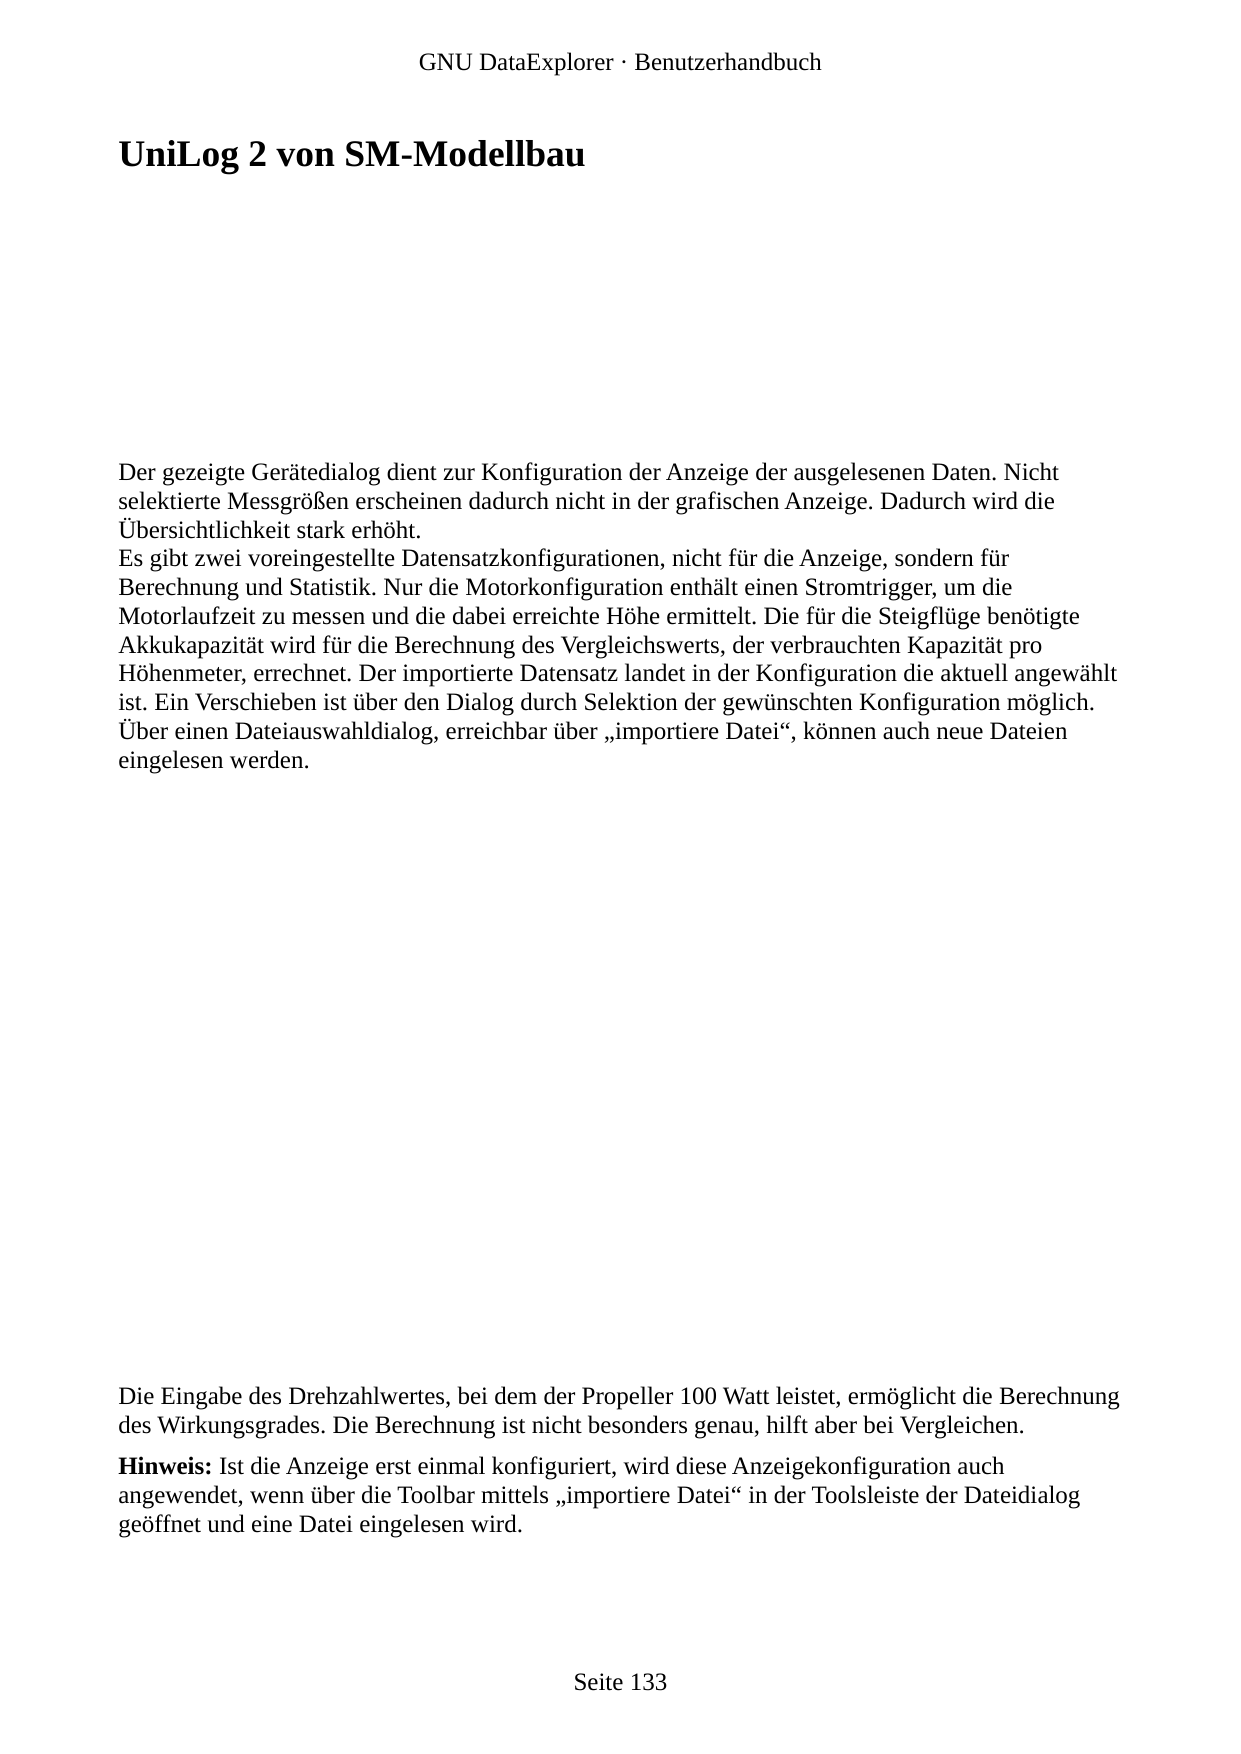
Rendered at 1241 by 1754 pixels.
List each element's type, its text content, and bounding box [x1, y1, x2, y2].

text Der gezeigte Gerätedialog dient zur Konfiguration der Anzeige der ausgelesenen Daten. Nicht selektierte Messgrößen erscheinen dadurch nicht in der grafischen Anzeige. Dadurch wird die Übersichtlichkeit stark erhöht. Es gibt zwei voreingestellte Datensatzkonfigurationen, nicht für die Anzeige, sondern für Berechnung und Statistik. Nur die Motorkonfiguration enthält einen Stromtrigger, um die Motorlaufzeit zu messen und die dabei erreichte Höhe ermittelt. Die für die Steigflüge benötigte Akkukapazität wird für die Berechnung des Vergleichswerts, der verbrauchten Kapazität pro Höhenmeter, errechnet. Der importierte Datensatz landet in der Konfiguration die aktuell angewählt ist. Ein Verschieben ist über den Dialog durch Selektion der gewünschten Konfiguration möglich. Über einen Dateiauswahldialog, erreichbar über „importiere Datei“, können auch neue Dateien eingelesen werden. [118, 457, 1122, 773]
subtitle UniLog 2 von SM-Modellbau [118, 131, 1122, 174]
text Die Eingabe des Drehzahlwertes, bei dem der Propeller 100 Watt leistet, ermöglicht die Berechnung des Wirkungsgrades. Die Berechnung ist nicht besonders genau, hilft aber bei Vergleichen. [118, 1381, 1122, 1439]
text Hinweis: Ist die Anzeige erst einmal konfiguriert, wird diese Anzeigekonfiguration auch angewendet, wenn über die Toolbar mittels „importiere Datei“ in der Toolsleiste der Dateidialog geöffnet und eine Datei eingelesen wird. [118, 1451, 1122, 1537]
